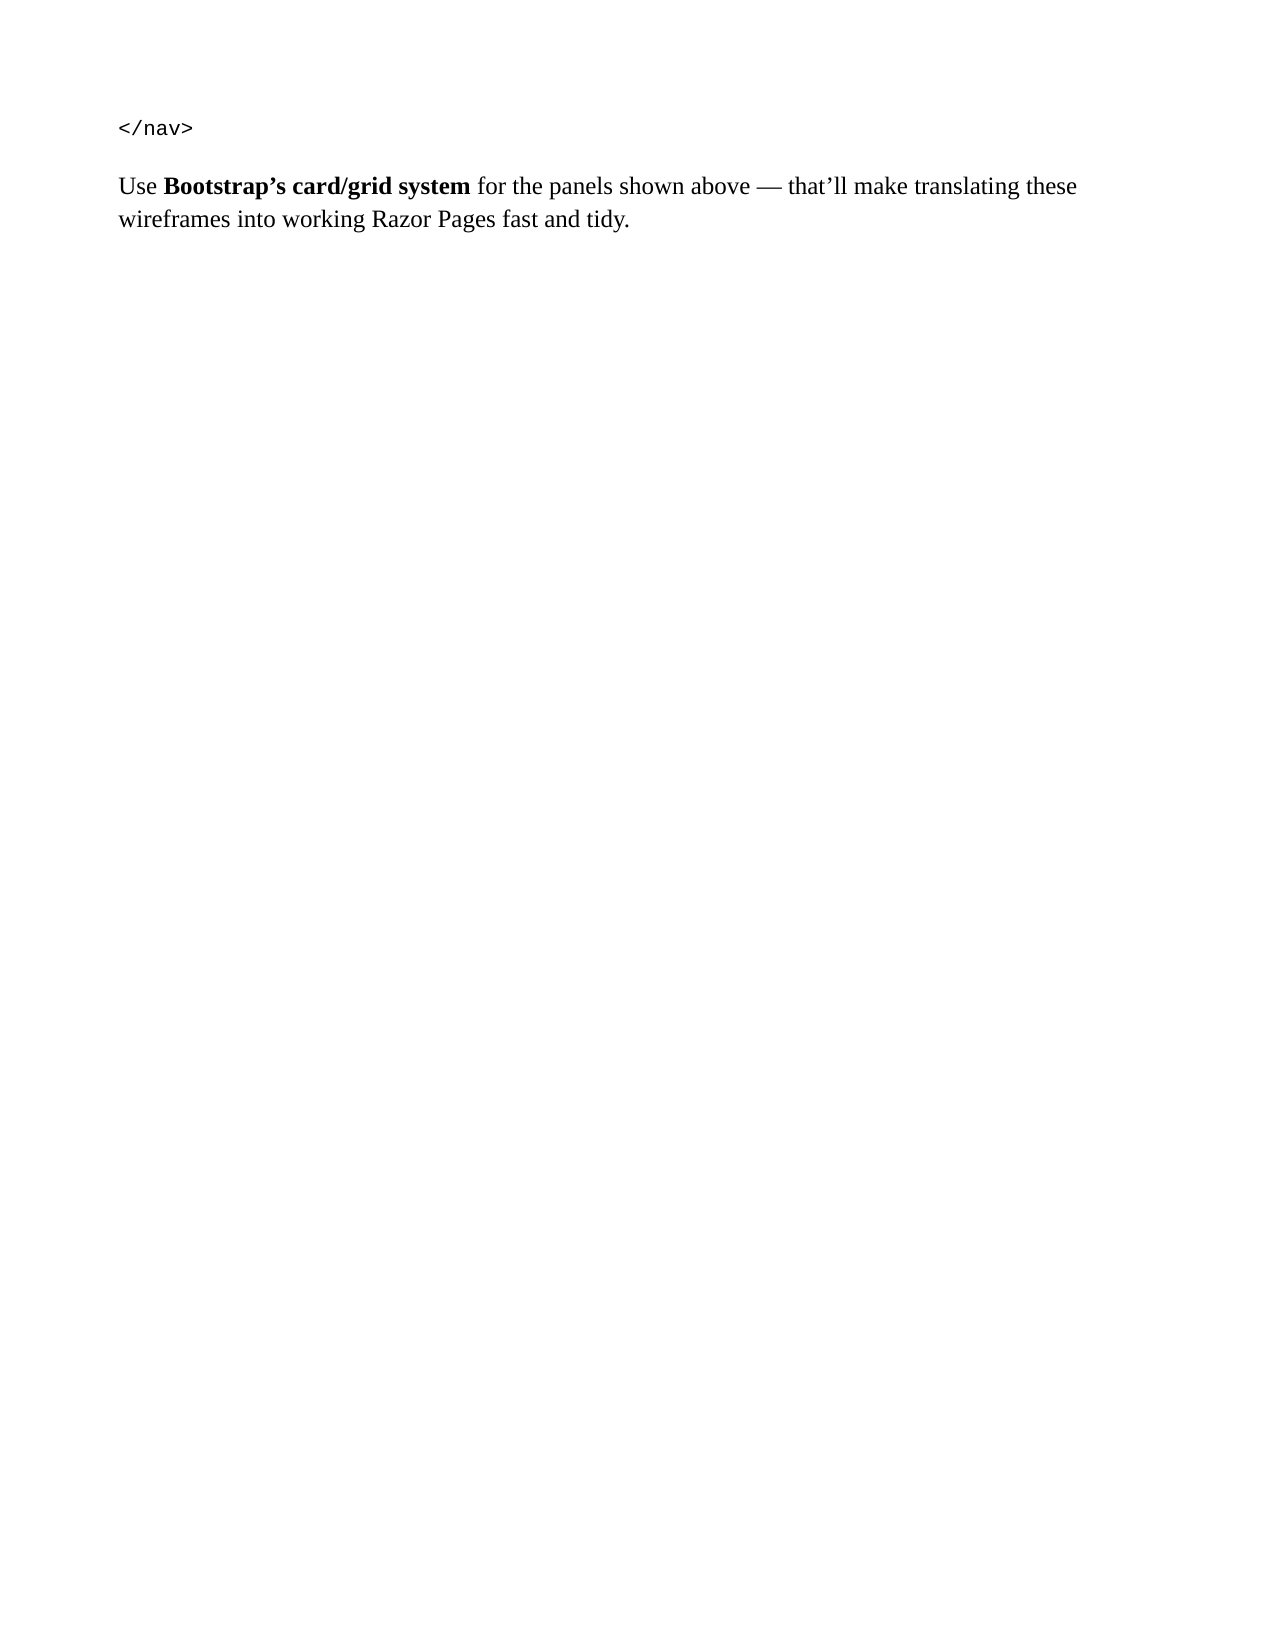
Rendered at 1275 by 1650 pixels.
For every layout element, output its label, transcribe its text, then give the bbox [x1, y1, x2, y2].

text </nav> [118, 118, 1157, 142]
text Use Bootstrap’s card/grid system for the panels shown above — that’ll make translating these wireframes into working Razor Pages fast and tidy. [118, 171, 1157, 233]
